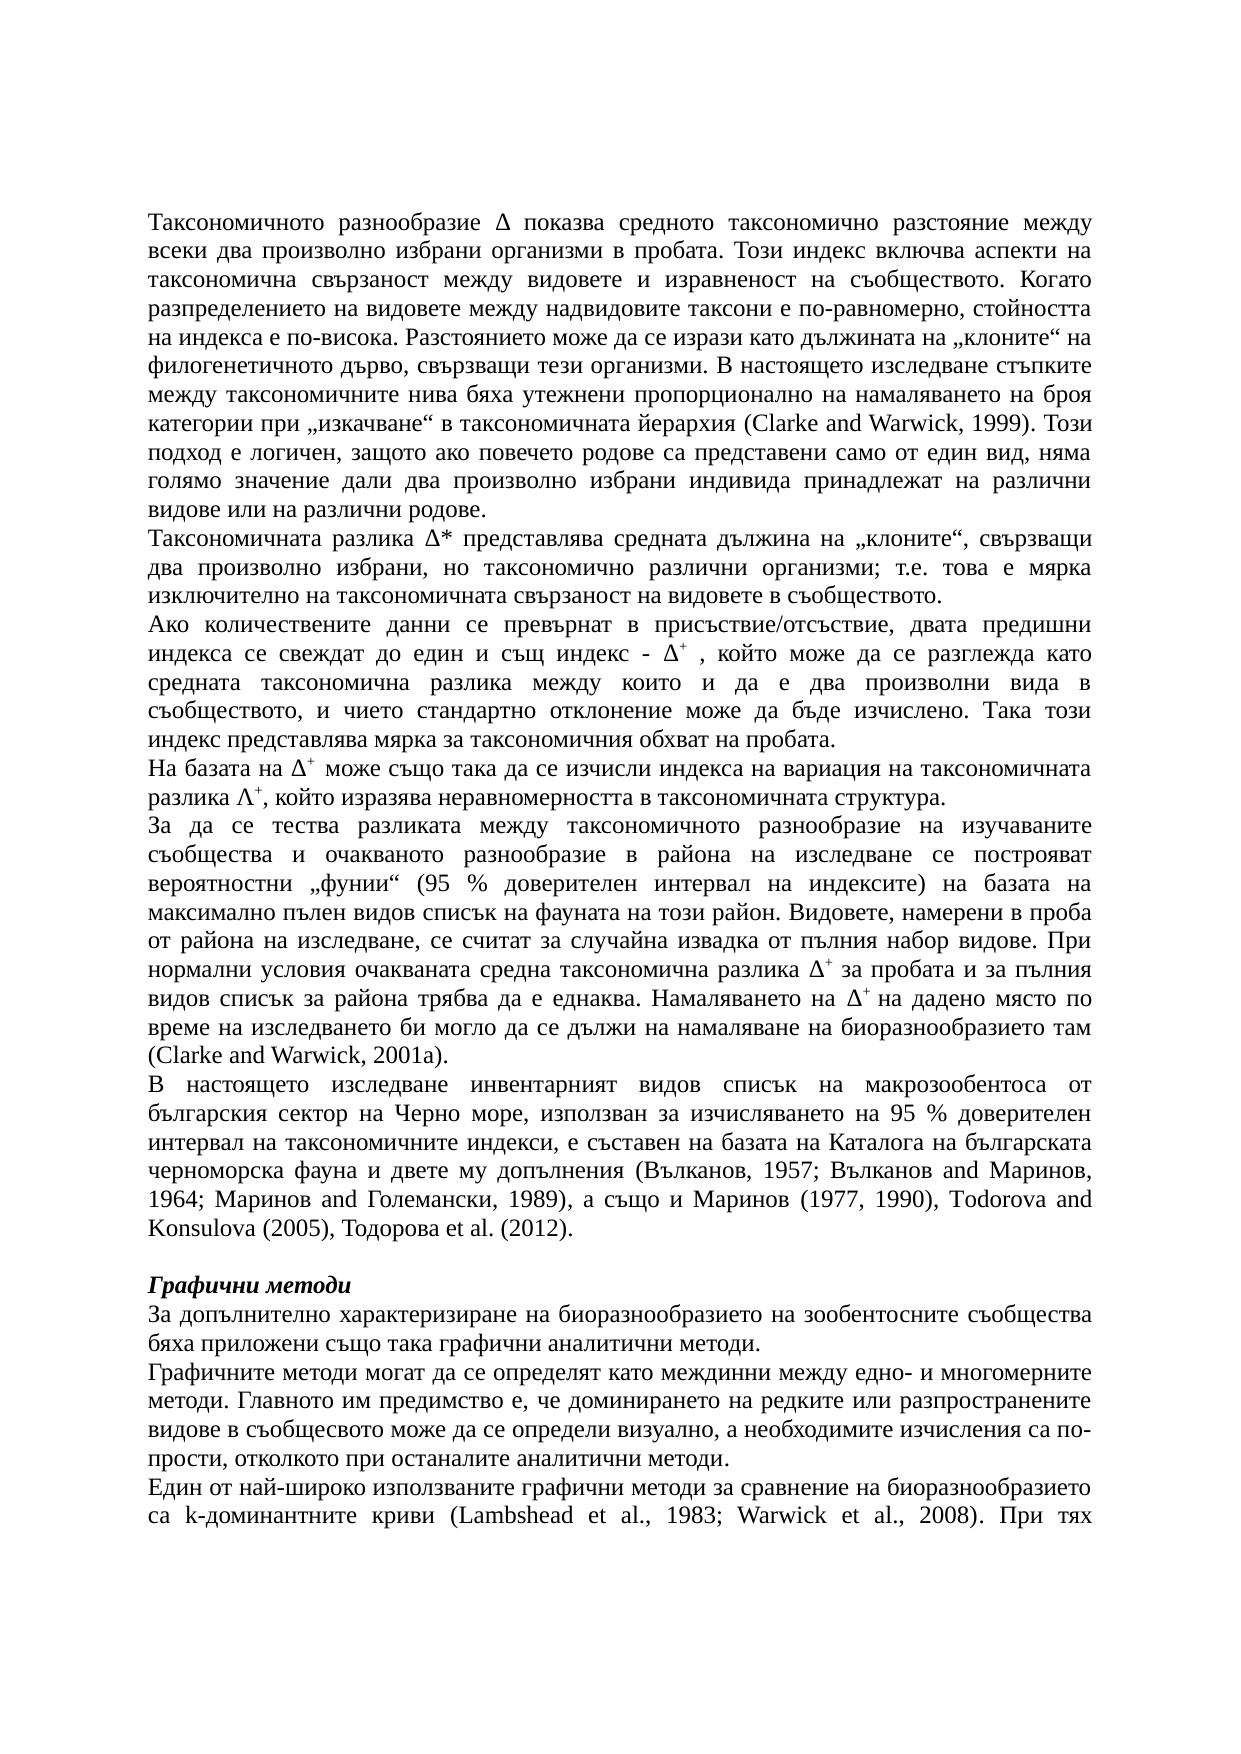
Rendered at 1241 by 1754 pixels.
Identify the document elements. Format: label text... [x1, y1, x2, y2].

text За да се тества разликата между таксономичното разнообразие на изучаваните съобщества и очакваното разнообразие в района на изследване се построяват вероятностни „фунии“ (95 % доверителен интервал на индексите) на базата на максимално пълен видов списък на фауната на този район. Видовете, намерени в проба от района на изследване, се считат за случайна извадка от пълния набор видове. При нормални условия очакваната средна таксономична разлика Δ+ за пробата и за пълния видов списък за района трябва да е еднаква. Намаляването на Δ+ на дадено място по време на изследването би могло да се дължи на намаляване на биоразнообразието там (Clarke and Warwick, 2001a). [148, 810, 1093, 1069]
text Таксономичната разлика Δ* представлява средната дължина на „клоните“, свързващи два произволно избрани, но таксономично различни организми; т.е. това е мярка изключително на таксономичната свързаност на видовете в съобществото. [148, 523, 1093, 609]
text Таксономичното разнообразие Δ показва средното таксономично разстояние между всеки два произволно избрани организми в пробата. Този индекс включва аспекти на таксономична свързаност между видовете и изравненост на съобществото. Когато разпределението на видовете между надвидовите таксони е по-равномерно, стойността на индекса е по-висока. Разстоянието може да се изрази като дължината на „клоните“ на филогенетичното дърво, свързващи тези организми. В настоящето изследване стъпките между таксономичните нива бяха утежнени пропорционално на намаляването на броя категории при „изкачване“ в таксономичната йерархия (Clarke and Warwick, 1999). Този подход е логичен, защото ако повечето родове са представени само от един вид, няма голямо значение дали два произволно избрани индивида принадлежат на различни видове или на различни родове. [148, 207, 1093, 523]
text На базата на Δ+ може също така да се изчисли индекса на вариация на таксономичната разлика Λ+, който изразява неравномерността в таксономичната структура. [148, 753, 1093, 810]
text Един от най-широко използваните графични методи за сравнение на биоразнообразието са k-доминантните криви (Lambshead et al., 1983; Warwick et al., 2008). При тях [148, 1472, 1093, 1529]
text За допълнително характеризиране на биоразнообразието на зообентосните съобщества бяха приложени също така графични аналитични методи. [148, 1299, 1093, 1357]
text В настоящето изследване инвентарният видов списък на макрозообентоса от българския сектор на Черно море, използван за изчисляването на 95 % доверителен интервал на таксономичните индекси, е съставен на базата на Каталога на българската черноморска фауна и двете му допълнения (Вълканов, 1957; Вълканов and Маринов, 1964; Маринов and Големански, 1989), а също и Маринов (1977, 1990), Todorova and Konsulova (2005), Тодорова et al. (2012). [148, 1069, 1093, 1242]
text Графични методи [148, 1270, 1093, 1299]
text Графичните методи могат да се определят като междинни между едно- и многомерните методи. Главното им предимство е, че доминирането на редките или разпространените видове в съобщесвото може да се определи визуално, а необходимите изчисления са по-прости, отколкото при останалите аналитични методи. [148, 1357, 1093, 1472]
text Ако количествените данни се превърнат в присъствие/отсъствие, двата предишни индекса се свеждат до един и същ индекс - Δ+ , който може да се разглежда като средната таксономична разлика между които и да е два произволни вида в съобществото, и чието стандартно отклонение може да бъде изчислено. Така този индекс представлява мярка за таксономичния обхват на пробата. [148, 609, 1093, 753]
